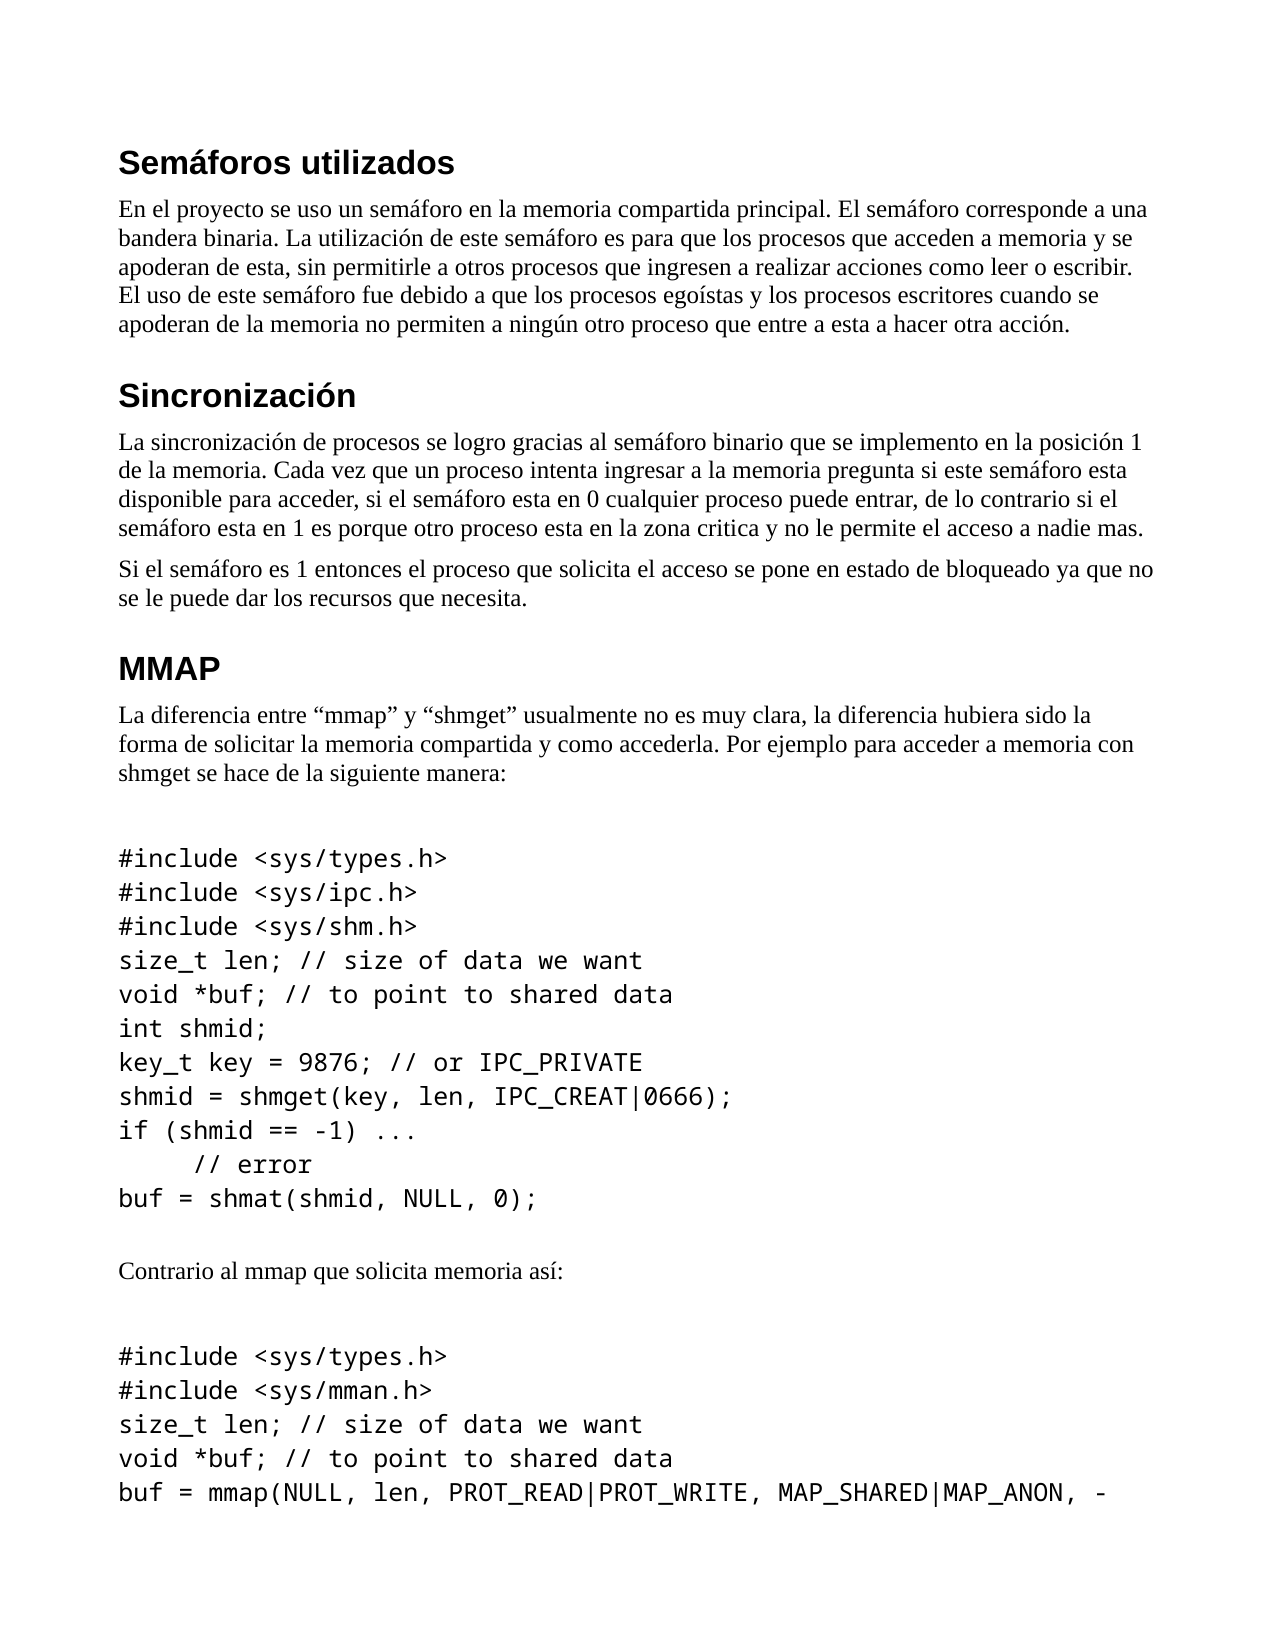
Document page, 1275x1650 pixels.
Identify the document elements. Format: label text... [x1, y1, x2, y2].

text En el proyecto se uso un semáforo en la memoria compartida principal. El semáforo corresponde a una bandera binaria. La utilización de este semáforo es para que los procesos que acceden a memoria y se apoderan de esta, sin permitirle a otros procesos que ingresen a realizar acciones como leer o escribir. El uso de este semáforo fue debido a que los procesos egoístas y los procesos escritores cuando se apoderan de la memoria no permiten a ningún otro proceso que entre a esta a hacer otra acción. [118, 194, 1157, 338]
text La diferencia entre “mmap” y “shmget” usualmente no es muy clara, la diferencia hubiera sido la forma de solicitar la memoria compartida y como accederla. Por ejemplo para acceder a memoria con shmget se hace de la siguiente manera: [118, 700, 1157, 787]
text #include <sys/mman.h> [118, 1373, 1157, 1407]
text #include <sys/shm.h> [118, 908, 1157, 942]
text void *buf; // to point to shared data [118, 977, 1157, 1011]
text #include <sys/types.h> [118, 840, 1157, 874]
text Contrario al mmap que solicita memoria así: [118, 1256, 1157, 1285]
text if (shmid == -1) ... [118, 1113, 1157, 1147]
text #include <sys/ipc.h> [118, 874, 1157, 908]
text // error [118, 1147, 1157, 1181]
text key_t key = 9876; // or IPC_PRIVATE [118, 1045, 1157, 1079]
subtitle Semáforos utilizados [118, 143, 1157, 182]
subtitle MMAP [118, 649, 1157, 688]
text void *buf; // to point to shared data [118, 1441, 1157, 1475]
text Si el semáforo es 1 entonces el proceso que solicita el acceso se pone en estado de bloqueado ya que no se le puede dar los recursos que necesita. [118, 554, 1157, 612]
text size_t len; // size of data we want [118, 1407, 1157, 1441]
subtitle Sincronización [118, 376, 1157, 414]
text buf = shmat(shmid, NULL, 0); [118, 1181, 1157, 1215]
text La sincronización de procesos se logro gracias al semáforo binario que se implemento en la posición 1 de la memoria. Cada vez que un proceso intenta ingresar a la memoria pregunta si este semáforo esta disponible para acceder, si el semáforo esta en 0 cualquier proceso puede entrar, de lo contrario si el semáforo esta en 1 es porque otro proceso esta en la zona critica y no le permite el acceso a nadie mas. [118, 427, 1157, 542]
text #include <sys/types.h> [118, 1339, 1157, 1373]
text shmid = shmget(key, len, IPC_CREAT|0666); [118, 1079, 1157, 1113]
text size_t len; // size of data we want [118, 942, 1157, 977]
text int shmid; [118, 1011, 1157, 1045]
text buf = mmap(NULL, len, PROT_READ|PROT_WRITE, MAP_SHARED|MAP_ANON, [118, 1475, 1157, 1509]
